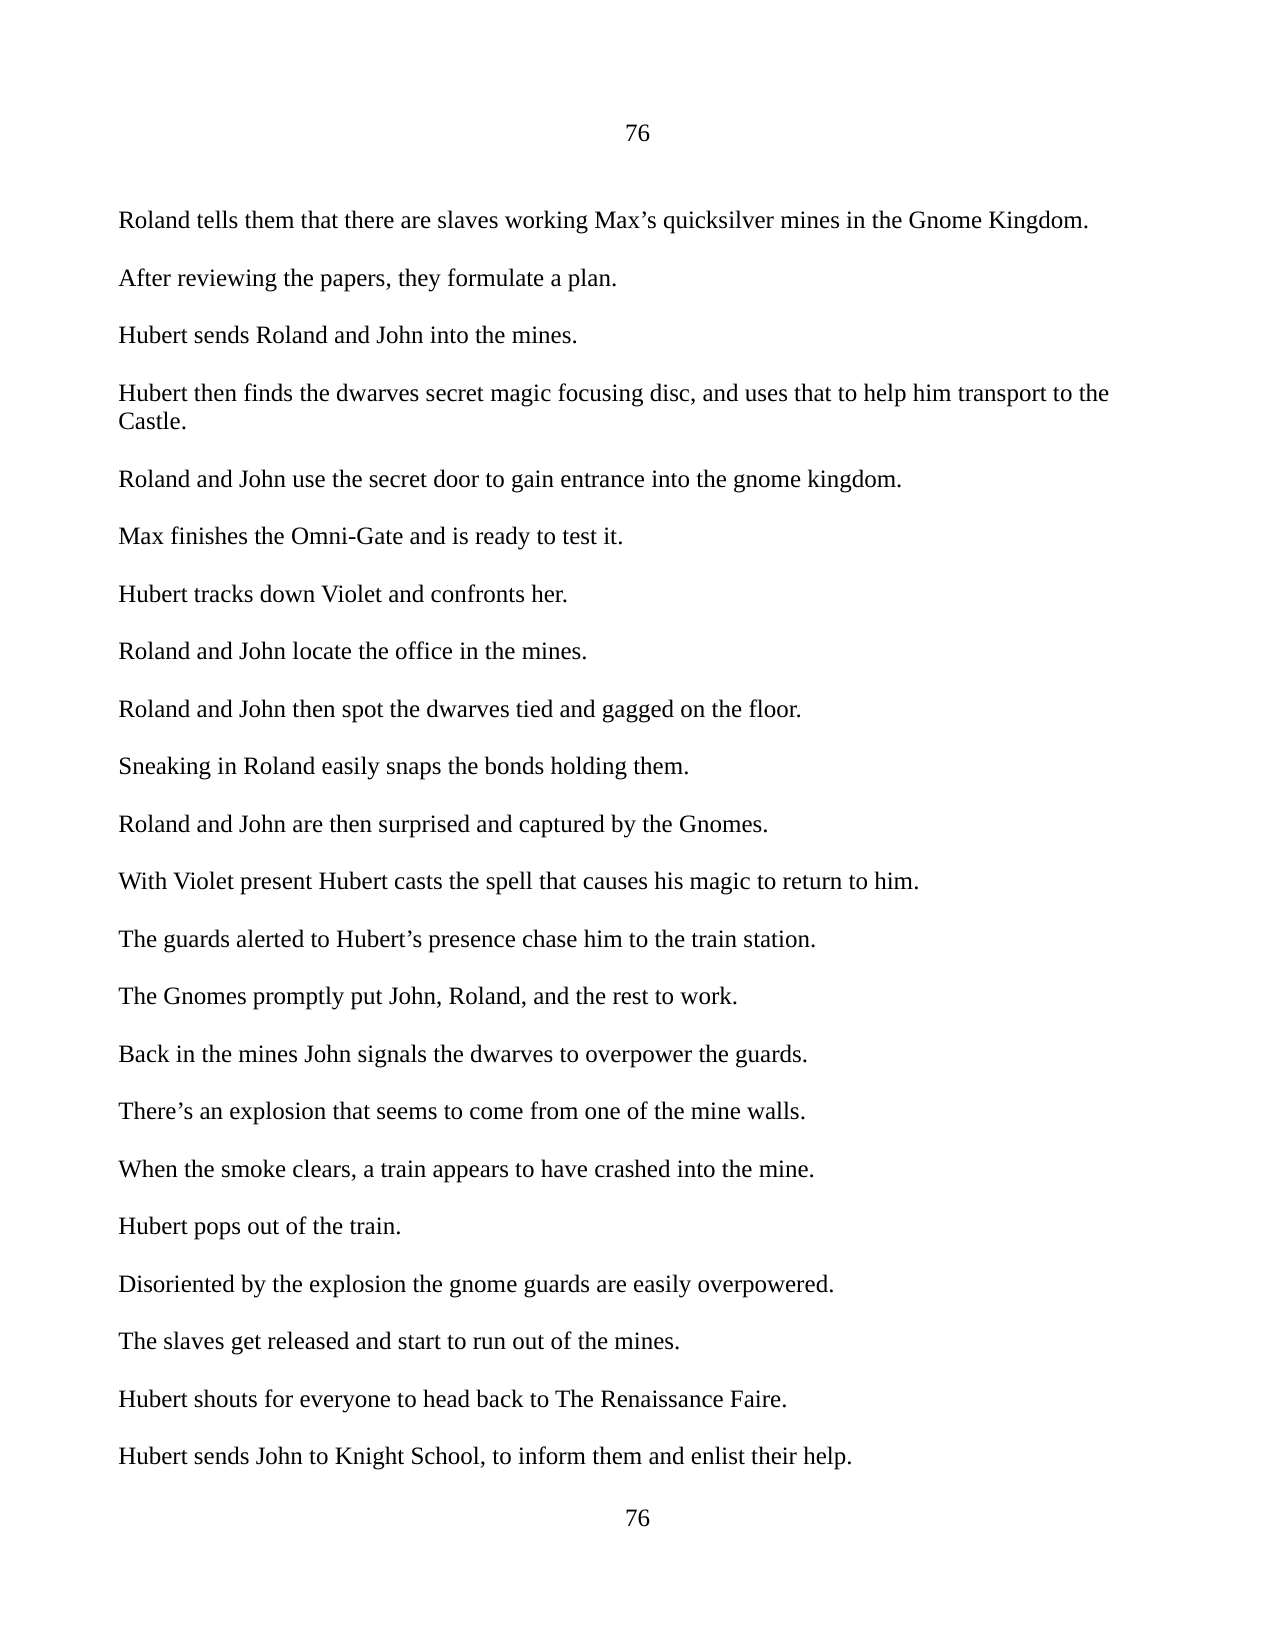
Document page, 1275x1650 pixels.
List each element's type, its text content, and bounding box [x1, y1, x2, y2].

text There’s an explosion that seems to come from one of the mine walls. [118, 1096, 1157, 1125]
text The Gnomes promptly put John, Roland, and the rest to work. [118, 981, 1157, 1010]
text With Violet present Hubert casts the spell that causes his magic to return to him. [118, 866, 1157, 895]
text Roland and John locate the office in the mines. [118, 636, 1157, 665]
text The slaves get released and start to run out of the mines. [118, 1326, 1157, 1355]
text When the smoke clears, a train appears to have crashed into the mine. [118, 1154, 1157, 1183]
text Hubert then finds the dwarves secret magic focusing disc, and uses that to help him transport to the Castle. [118, 378, 1157, 435]
text After reviewing the papers, they formulate a plan. [118, 263, 1157, 291]
text Back in the mines John signals the dwarves to overpower the guards. [118, 1039, 1157, 1068]
text Hubert tracks down Violet and confronts her. [118, 579, 1157, 608]
text Roland and John are then surprised and captured by the Gnomes. [118, 809, 1157, 838]
text Hubert sends Roland and John into the mines. [118, 320, 1157, 349]
text Hubert sends John to Knight School, to inform them and enlist their help. [118, 1441, 1157, 1470]
text The guards alerted to Hubert’s presence chase him to the train station. [118, 924, 1157, 953]
text Max finishes the Omni-Gate and is ready to test it. [118, 521, 1157, 550]
text Roland and John then spot the dwarves tied and gagged on the floor. [118, 694, 1157, 723]
text Sneaking in Roland easily snaps the bonds holding them. [118, 751, 1157, 780]
text Roland and John use the secret door to gain entrance into the gnome kingdom. [118, 464, 1157, 493]
text Hubert shouts for everyone to head back to The Renaissance Faire. [118, 1384, 1157, 1413]
text Hubert pops out of the train. [118, 1211, 1157, 1240]
text Roland tells them that there are slaves working Max’s quicksilver mines in the Gnome Kingdom. [118, 205, 1157, 234]
text Disoriented by the explosion the gnome guards are easily overpowered. [118, 1269, 1157, 1298]
